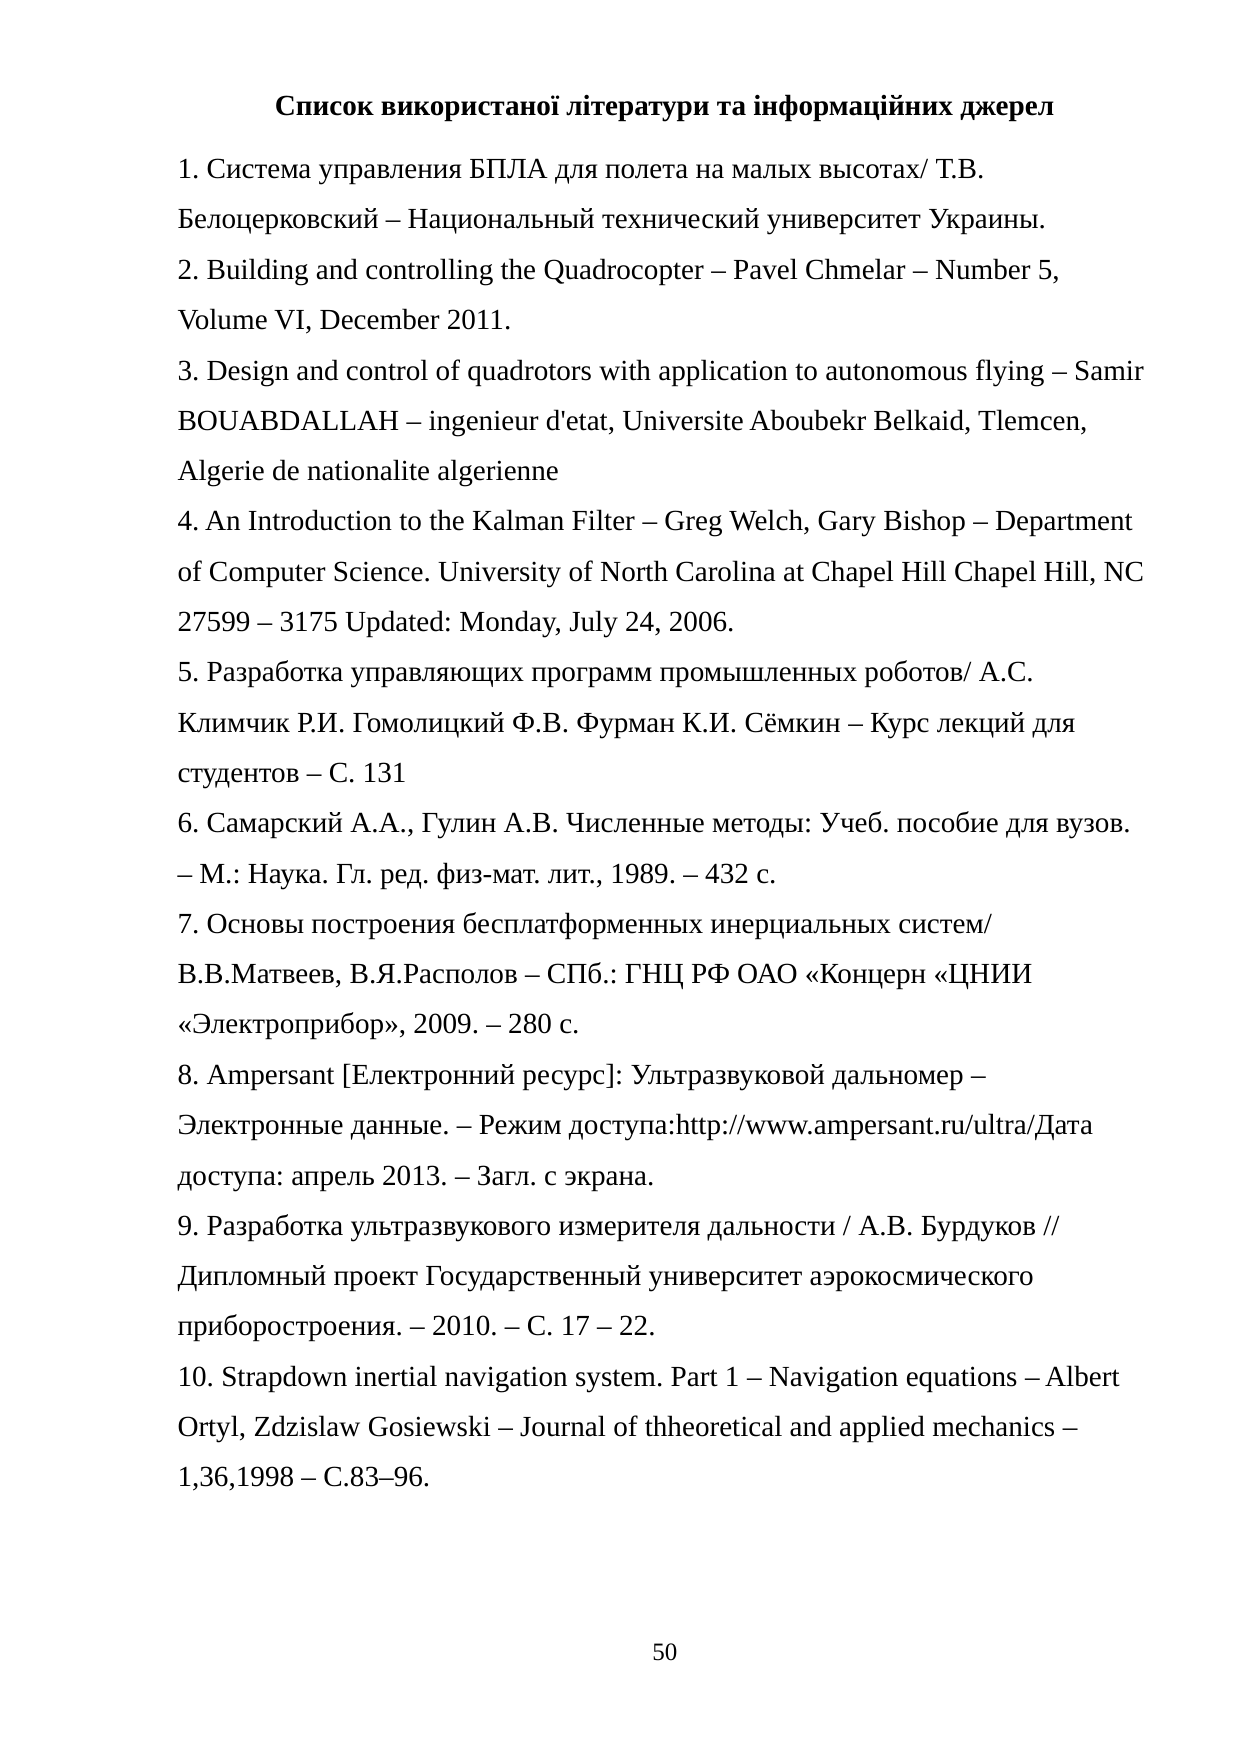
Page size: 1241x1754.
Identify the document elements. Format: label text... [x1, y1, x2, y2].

text 1. Система управления БПЛА для полета на малых высотах/ Т.В. Белоцерковский – Национальный технический университет Украины. 2. Building and controlling the Quadrocopter – Pavel Chmelar – Number 5, Volume VI, December 2011. 3. Design and control of quadrotors with application to autonomous flying – Samir BOUABDALLAH – ingenieur d'etat, Universite Aboubekr Belkaid, Tlemcen, Algerie de nationalite algerienne 4. An Introduction to the Kalman Filter – Greg Welch, Gary Bishop – Department of Computer Science. University of North Carolina at Chapel Hill Chapel Hill, NC 27599 – 3175 Updated: Monday, July 24, 2006. 5. Разработка управляющих программ промышленных роботов/ А.С. Климчик Р.И. Гомолицкий Ф.В. Фурман К.И. Сёмкин – Курс лекций для студентов – C. 131 6. Самарский А.А., Гулин А.В. Численные методы: Учеб. пособие для вузов. – М.: Наука. Гл. ред. физ-мат. лит., 1989. – 432 с. 7. Основы построения бесплатформенных инерциальных систем/ В.В.Матвеев, В.Я.Располов – СПб.: ГНЦ РФ ОАО «Концерн «ЦНИИ «Электроприбор», 2009. – 280 с. 8. Ampersant [Електронний ресурс]: Ультразвуковой дальномер – Электронные данные. – Режим доступа:http://www.ampersant.ru/ultra/Дата доступа: апрель 2013. – Загл. с экрана. 9. Разработка ультразвукового измерителя дальности / А.В. Бурдуков // Дипломный проект Государственный университет аэрокосмического приборостроения. – 2010. – С. 17 – 22. 10. Strapdown inertial navigation system. Part 1 – Navigation equations – Albert Ortyl, Zdzislaw Gosiewski – Journal of thheoretical and applied mechanics – 1,36,1998 – C.83–96. [177, 151, 1152, 1493]
text Список використаної літератури та інформаційних джерел [177, 88, 1152, 122]
